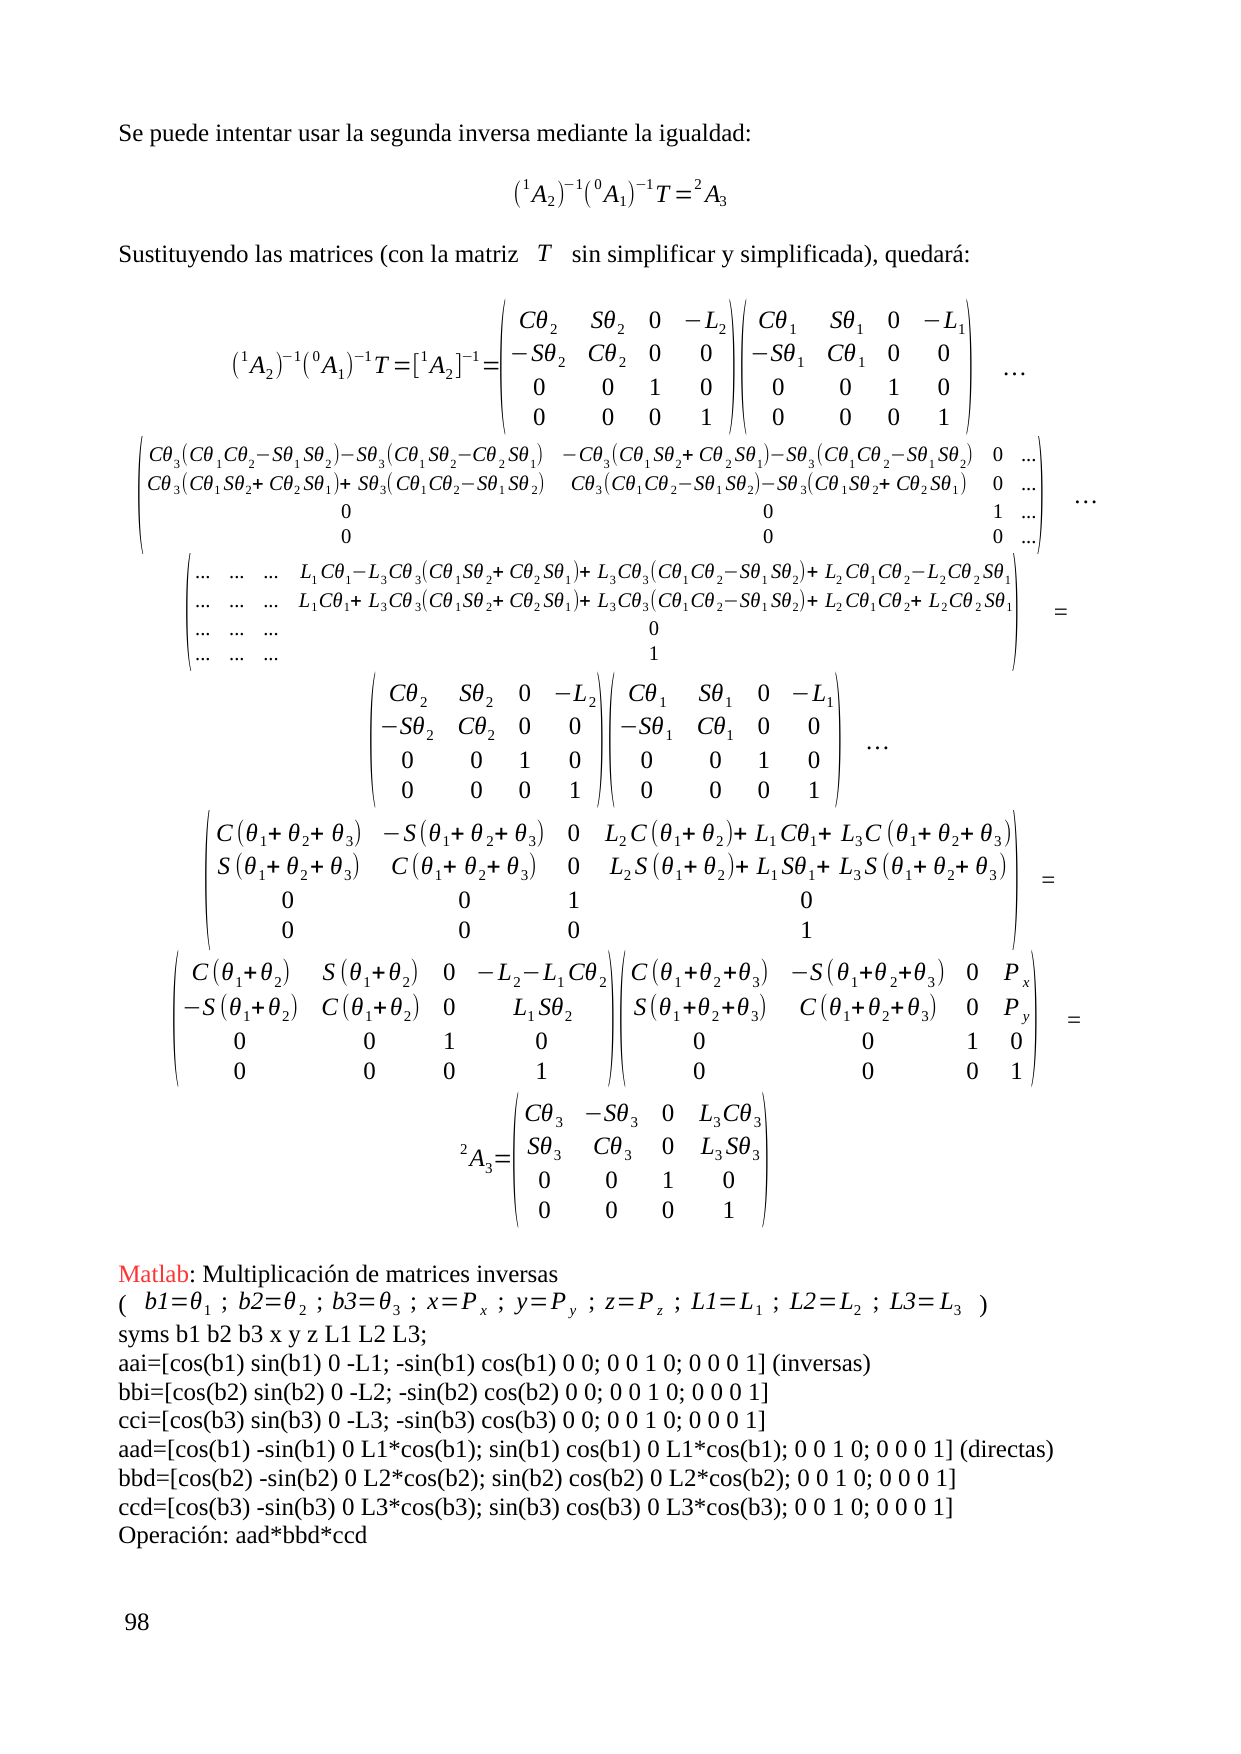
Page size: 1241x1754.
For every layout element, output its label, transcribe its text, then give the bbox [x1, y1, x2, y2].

text Se puede intentar usar la segunda inversa mediante la igualdad: [118, 118, 1122, 147]
text = [118, 949, 1122, 1090]
text … [118, 437, 1122, 553]
text aad=[cos(b1) -sin(b1) 0 L1*cos(b1); sin(b1) cos(b1) 0 L1*cos(b1); 0 0 1 0; 0 0 0 1] (directas) [118, 1434, 1122, 1463]
text Sustituyendo las matrices (con la matrizsin simplificar y simplificada), quedará: [118, 239, 1122, 268]
text = [118, 553, 1122, 670]
text bbd=[cos(b2) -sin(b2) 0 L2*cos(b2); sin(b2) cos(b2) 0 L2*cos(b2); 0 0 1 0; 0 0 0 1] [118, 1463, 1122, 1492]
text … [118, 670, 1122, 810]
text bbi=[cos(b2) sin(b2) 0 -L2; -sin(b2) cos(b2) 0 0; 0 0 1 0; 0 0 0 1] [118, 1377, 1122, 1405]
text = [118, 810, 1122, 949]
text ccd=[cos(b3) -sin(b3) 0 L3*cos(b3); sin(b3) cos(b3) 0 L3*cos(b3); 0 0 1 0; 0 0 0 1] [118, 1492, 1122, 1520]
text () [118, 1288, 1122, 1319]
text syms b1 b2 b3 x y z L1 L2 L3; [118, 1319, 1122, 1348]
text cci=[cos(b3) sin(b3) 0 -L3; -sin(b3) cos(b3) 0 0; 0 0 1 0; 0 0 0 1] [118, 1405, 1122, 1434]
text Matlab: Multiplicación de matrices inversas [118, 1259, 1122, 1288]
text Operación: aad*bbd*ccd [118, 1520, 1122, 1549]
text aai=[cos(b1) sin(b1) 0 -L1; -sin(b1) cos(b1) 0 0; 0 0 1 0; 0 0 0 1] (inversas) [118, 1348, 1122, 1377]
text … [118, 297, 1122, 437]
